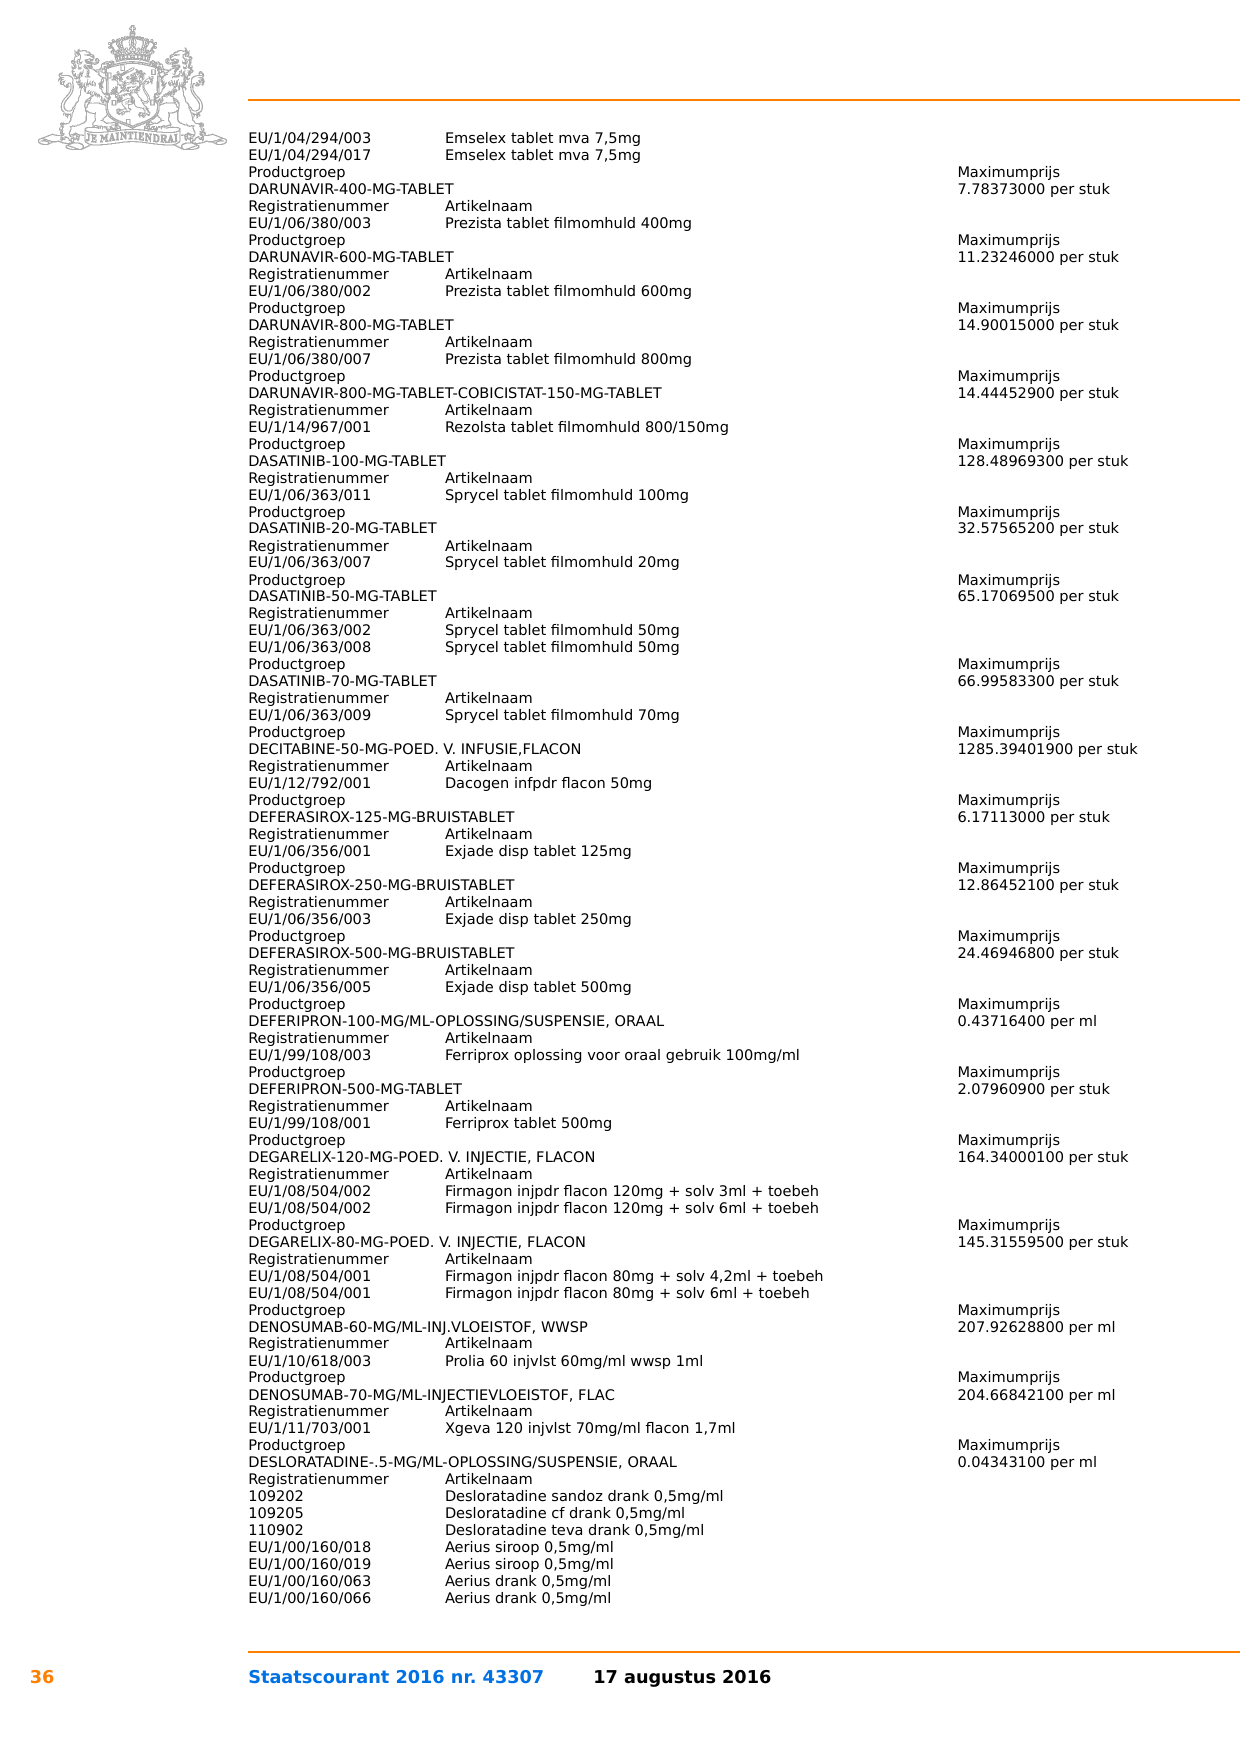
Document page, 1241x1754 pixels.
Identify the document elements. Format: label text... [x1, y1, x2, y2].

table_cell Prolia 60 injvlst 60mg/ml wwsp 1ml [439, 1353, 951, 1369]
table_cell [951, 1488, 1163, 1505]
table_cell [439, 1437, 951, 1454]
table_cell [951, 605, 1163, 622]
table_cell Prezista tablet filmomhuld 800mg [439, 351, 951, 368]
table_cell Maximumprijs [951, 164, 1163, 181]
table_cell EU/1/99/108/001 [248, 1115, 439, 1132]
table_cell [951, 538, 1163, 554]
table_cell Productgroep [248, 996, 439, 1013]
table_cell Maximumprijs [951, 232, 1163, 249]
table_cell DARUNAVIR-600-MG-TABLET [248, 249, 951, 266]
table_cell [439, 571, 951, 588]
table_cell Artikelnaam [439, 334, 951, 351]
table_cell Maximumprijs [951, 656, 1163, 673]
table_cell EU/1/99/108/003 [248, 1047, 439, 1064]
table_cell Sprycel tablet filmomhuld 100mg [439, 486, 951, 503]
table_cell 65.17069500 per stuk [951, 588, 1163, 605]
table_cell 109205 [248, 1505, 439, 1522]
table_cell EU/1/06/380/003 [248, 215, 439, 232]
table_cell Maximumprijs [951, 1301, 1163, 1318]
table_cell [951, 911, 1163, 928]
table_cell [951, 894, 1163, 911]
table_cell EU/1/08/504/001 [248, 1268, 439, 1284]
table_cell Sprycel tablet filmomhuld 70mg [439, 707, 951, 724]
table_cell Artikelnaam [439, 470, 951, 486]
table_cell Maximumprijs [951, 1064, 1163, 1081]
table_cell EU/1/06/380/007 [248, 351, 439, 368]
table_cell Productgroep [248, 860, 439, 877]
table_cell Registratienummer [248, 198, 439, 215]
table_cell Firmagon injpdr flacon 120mg + solv 6ml + toebeh [439, 1200, 951, 1217]
table_cell 128.48969300 per stuk [951, 453, 1163, 469]
table_cell [951, 1098, 1163, 1115]
table_cell Registratienummer [248, 1030, 439, 1047]
table_cell Ferriprox oplossing voor oraal gebruik 100mg/ml [439, 1047, 951, 1064]
table_cell [951, 639, 1163, 656]
table_cell [439, 436, 951, 452]
table_cell DECITABINE-50-MG-POED. V. INFUSIE,FLACON [248, 741, 951, 758]
table_cell EU/1/10/618/003 [248, 1353, 439, 1369]
table_cell [951, 1030, 1163, 1047]
table_cell [951, 402, 1163, 418]
table_cell DEFERIPRON-500-MG-TABLET [248, 1081, 951, 1098]
table_cell Aerius siroop 0,5mg/ml [439, 1556, 951, 1573]
table_cell [951, 283, 1163, 300]
table_cell [951, 1420, 1163, 1437]
table_cell 11.23246000 per stuk [951, 249, 1163, 266]
table_cell DEGARELIX-120-MG-POED. V. INJECTIE, FLACON [248, 1149, 951, 1166]
table_cell EU/1/14/967/001 [248, 419, 439, 436]
table_cell [951, 215, 1163, 232]
table_cell EU/1/06/356/003 [248, 911, 439, 928]
table_cell [951, 826, 1163, 843]
table_cell Maximumprijs [951, 436, 1163, 452]
table_cell EU/1/06/356/005 [248, 979, 439, 996]
table_cell DESLORATADINE-.5-MG/ML-OPLOSSING/SUSPENSIE, ORAAL [248, 1454, 951, 1471]
table_cell 6.17113000 per stuk [951, 809, 1163, 826]
table_cell [439, 724, 951, 741]
table_cell Emselex tablet mva 7,5mg [439, 130, 951, 147]
table_cell Artikelnaam [439, 538, 951, 554]
table_cell Maximumprijs [951, 571, 1163, 588]
table_cell [439, 368, 951, 384]
table_cell DEFERIPRON-100-MG/ML-OPLOSSING/SUSPENSIE, ORAAL [248, 1013, 951, 1030]
table_cell Artikelnaam [439, 1403, 951, 1420]
table_cell EU/1/06/363/007 [248, 554, 439, 571]
table_cell Registratienummer [248, 1166, 439, 1183]
table_cell [951, 979, 1163, 996]
table_cell Maximumprijs [951, 1437, 1163, 1454]
table_cell [951, 1590, 1163, 1607]
table_cell [951, 1200, 1163, 1217]
table_cell DARUNAVIR-800-MG-TABLET-COBICISTAT-150-MG-TABLET [248, 385, 951, 402]
table_cell [951, 1183, 1163, 1199]
table_cell 109202 [248, 1488, 439, 1505]
table_cell Aerius siroop 0,5mg/ml [439, 1539, 951, 1556]
table_cell EU/1/06/380/002 [248, 283, 439, 300]
table_cell Productgroep [248, 1217, 439, 1233]
table_cell Productgroep [248, 436, 439, 452]
table_cell EU/1/06/363/002 [248, 622, 439, 639]
table_cell Registratienummer [248, 1403, 439, 1420]
table_cell 14.44452900 per stuk [951, 385, 1163, 402]
table_cell DENOSUMAB-60-MG/ML-INJ.VLOEISTOF, WWSP [248, 1319, 951, 1335]
table_cell Registratienummer [248, 690, 439, 707]
table_cell Registratienummer [248, 266, 439, 283]
table_cell EU/1/08/504/001 [248, 1285, 439, 1301]
table_cell Productgroep [248, 1437, 439, 1454]
table_cell Productgroep [248, 571, 439, 588]
table_cell EU/1/06/363/009 [248, 707, 439, 724]
table_cell 0.43716400 per ml [951, 1013, 1163, 1030]
table_cell Artikelnaam [439, 1471, 951, 1488]
table_cell [951, 1335, 1163, 1352]
table_cell EU/1/00/160/066 [248, 1590, 439, 1607]
table_cell Firmagon injpdr flacon 120mg + solv 3ml + toebeh [439, 1183, 951, 1199]
table_cell EU/1/00/160/019 [248, 1556, 439, 1573]
table_cell [439, 996, 951, 1013]
table_cell DASATINIB-20-MG-TABLET [248, 520, 951, 537]
table_cell [951, 1115, 1163, 1132]
table_cell EU/1/06/363/011 [248, 486, 439, 503]
table_cell 0.04343100 per ml [951, 1454, 1163, 1471]
table_cell Registratienummer [248, 1471, 439, 1488]
table_cell Registratienummer [248, 1098, 439, 1115]
table_cell DARUNAVIR-800-MG-TABLET [248, 317, 951, 334]
table_cell [951, 1556, 1163, 1573]
table_cell [951, 622, 1163, 639]
table_cell 1285.39401900 per stuk [951, 741, 1163, 758]
table_cell [951, 1047, 1163, 1064]
table_cell Registratienummer [248, 758, 439, 775]
table_cell Aerius drank 0,5mg/ml [439, 1573, 951, 1590]
table_cell EU/1/04/294/017 [248, 147, 439, 164]
table_cell [951, 707, 1163, 724]
table_cell Maximumprijs [951, 860, 1163, 877]
table_cell Productgroep [248, 1132, 439, 1149]
table_cell [439, 232, 951, 249]
table_cell [439, 504, 951, 520]
table_cell EU/1/00/160/063 [248, 1573, 439, 1590]
table_cell [951, 1471, 1163, 1488]
table_cell [439, 300, 951, 317]
table_cell Desloratadine sandoz drank 0,5mg/ml [439, 1488, 951, 1505]
table_cell Artikelnaam [439, 266, 951, 283]
table_cell [951, 334, 1163, 351]
table_cell Productgroep [248, 724, 439, 741]
table_cell EU/1/08/504/002 [248, 1200, 439, 1217]
picture [38, 25, 227, 150]
table_cell Exjade disp tablet 500mg [439, 979, 951, 996]
table_cell [951, 1268, 1163, 1284]
table_cell Prezista tablet filmomhuld 600mg [439, 283, 951, 300]
table_cell Firmagon injpdr flacon 80mg + solv 4,2ml + toebeh [439, 1268, 951, 1284]
table_cell [439, 1064, 951, 1081]
table_cell Xgeva 120 injvlst 70mg/ml flacon 1,7ml [439, 1420, 951, 1437]
table_cell Maximumprijs [951, 504, 1163, 520]
table_cell [439, 860, 951, 877]
table_cell Artikelnaam [439, 690, 951, 707]
table_cell [439, 1301, 951, 1318]
table_cell [439, 164, 951, 181]
table_cell [951, 470, 1163, 486]
table_cell [951, 1166, 1163, 1183]
table_cell DASATINIB-100-MG-TABLET [248, 453, 951, 469]
table_cell DARUNAVIR-400-MG-TABLET [248, 181, 951, 198]
table_cell [951, 266, 1163, 283]
table_cell [951, 775, 1163, 792]
table_cell [951, 962, 1163, 979]
table_cell Aerius drank 0,5mg/ml [439, 1590, 951, 1607]
table_cell [951, 1539, 1163, 1556]
table_cell Artikelnaam [439, 402, 951, 418]
table_cell [951, 147, 1163, 164]
table_cell 32.57565200 per stuk [951, 520, 1163, 537]
table_cell Maximumprijs [951, 1132, 1163, 1149]
table_cell Rezolsta tablet filmomhuld 800/150mg [439, 419, 951, 436]
table_cell [439, 1132, 951, 1149]
table_cell Desloratadine cf drank 0,5mg/ml [439, 1505, 951, 1522]
table_cell Desloratadine teva drank 0,5mg/ml [439, 1522, 951, 1539]
table_cell Dacogen infpdr flacon 50mg [439, 775, 951, 792]
table_cell Exjade disp tablet 250mg [439, 911, 951, 928]
table_cell EU/1/04/294/003 [248, 130, 439, 147]
table_cell Maximumprijs [951, 792, 1163, 809]
table_cell Maximumprijs [951, 300, 1163, 317]
table_cell [951, 351, 1163, 368]
table_cell DENOSUMAB-70-MG/ML-INJECTIEVLOEISTOF, FLAC [248, 1386, 951, 1403]
table_cell [951, 554, 1163, 571]
table_cell Maximumprijs [951, 1369, 1163, 1386]
table_cell EU/1/11/703/001 [248, 1420, 439, 1437]
table_cell Exjade disp tablet 125mg [439, 843, 951, 860]
table_cell Registratienummer [248, 402, 439, 418]
table_cell Artikelnaam [439, 198, 951, 215]
table_cell Maximumprijs [951, 996, 1163, 1013]
table_cell Artikelnaam [439, 758, 951, 775]
table_cell Registratienummer [248, 538, 439, 554]
table_cell Maximumprijs [951, 368, 1163, 384]
table_cell [439, 656, 951, 673]
table_cell Registratienummer [248, 470, 439, 486]
table_cell 207.92628800 per ml [951, 1319, 1163, 1335]
table_cell [951, 1251, 1163, 1267]
table_cell 14.90015000 per stuk [951, 317, 1163, 334]
table_cell Productgroep [248, 368, 439, 384]
table_cell Sprycel tablet filmomhuld 20mg [439, 554, 951, 571]
table_cell Productgroep [248, 164, 439, 181]
table_cell Artikelnaam [439, 1251, 951, 1267]
table_cell Productgroep [248, 232, 439, 249]
table_cell Registratienummer [248, 1335, 439, 1352]
table_cell Registratienummer [248, 962, 439, 979]
table_cell Productgroep [248, 1301, 439, 1318]
table_cell 24.46946800 per stuk [951, 945, 1163, 962]
table_cell EU/1/12/792/001 [248, 775, 439, 792]
table_cell DASATINIB-50-MG-TABLET [248, 588, 951, 605]
table_cell Registratienummer [248, 605, 439, 622]
table_cell EU/1/06/363/008 [248, 639, 439, 656]
table_cell Productgroep [248, 504, 439, 520]
table_cell Ferriprox tablet 500mg [439, 1115, 951, 1132]
table_cell Productgroep [248, 656, 439, 673]
table_cell 145.31559500 per stuk [951, 1234, 1163, 1251]
table_cell Registratienummer [248, 1251, 439, 1267]
table_cell Maximumprijs [951, 928, 1163, 945]
table_cell [951, 198, 1163, 215]
table_cell Registratienummer [248, 334, 439, 351]
table_cell Artikelnaam [439, 894, 951, 911]
table_cell 110902 [248, 1522, 439, 1539]
table_cell Artikelnaam [439, 1030, 951, 1047]
table_cell [951, 843, 1163, 860]
table_cell DEFERASIROX-250-MG-BRUISTABLET [248, 877, 951, 894]
table_cell 204.66842100 per ml [951, 1386, 1163, 1403]
table_cell EU/1/00/160/018 [248, 1539, 439, 1556]
table_cell [439, 792, 951, 809]
table_cell Artikelnaam [439, 1098, 951, 1115]
table_cell Sprycel tablet filmomhuld 50mg [439, 622, 951, 639]
table_cell [439, 1217, 951, 1233]
table_cell Artikelnaam [439, 1166, 951, 1183]
table_cell 12.86452100 per stuk [951, 877, 1163, 894]
table_cell [951, 1285, 1163, 1301]
table_cell DEFERASIROX-500-MG-BRUISTABLET [248, 945, 951, 962]
table_cell [951, 130, 1163, 147]
table_cell Productgroep [248, 1064, 439, 1081]
table_cell [951, 690, 1163, 707]
table_cell Registratienummer [248, 826, 439, 843]
table_cell [951, 1573, 1163, 1590]
table_cell 66.99583300 per stuk [951, 673, 1163, 690]
table_cell DEGARELIX-80-MG-POED. V. INJECTIE, FLACON [248, 1234, 951, 1251]
table_cell Artikelnaam [439, 1335, 951, 1352]
table_cell Productgroep [248, 300, 439, 317]
table_cell [951, 1522, 1163, 1539]
table_cell Productgroep [248, 928, 439, 945]
table_cell Productgroep [248, 1369, 439, 1386]
table_cell [951, 1403, 1163, 1420]
table_cell Artikelnaam [439, 605, 951, 622]
table_cell DEFERASIROX-125-MG-BRUISTABLET [248, 809, 951, 826]
table_cell Prezista tablet filmomhuld 400mg [439, 215, 951, 232]
table_cell [951, 1353, 1163, 1369]
table_cell Emselex tablet mva 7,5mg [439, 147, 951, 164]
table_cell [951, 486, 1163, 503]
table_cell [439, 928, 951, 945]
table_cell Maximumprijs [951, 724, 1163, 741]
table_cell 7.78373000 per stuk [951, 181, 1163, 198]
table_cell EU/1/08/504/002 [248, 1183, 439, 1199]
table_cell [951, 1505, 1163, 1522]
table_cell 2.07960900 per stuk [951, 1081, 1163, 1098]
table_cell DASATINIB-70-MG-TABLET [248, 673, 951, 690]
table_cell Artikelnaam [439, 826, 951, 843]
table_cell Maximumprijs [951, 1217, 1163, 1233]
table_cell [439, 1369, 951, 1386]
table_cell EU/1/06/356/001 [248, 843, 439, 860]
table_cell Registratienummer [248, 894, 439, 911]
table_cell [951, 758, 1163, 775]
table_cell Sprycel tablet filmomhuld 50mg [439, 639, 951, 656]
table_cell Artikelnaam [439, 962, 951, 979]
table_cell Productgroep [248, 792, 439, 809]
table_cell Firmagon injpdr flacon 80mg + solv 6ml + toebeh [439, 1285, 951, 1301]
table_cell [951, 419, 1163, 436]
table_cell 164.34000100 per stuk [951, 1149, 1163, 1166]
